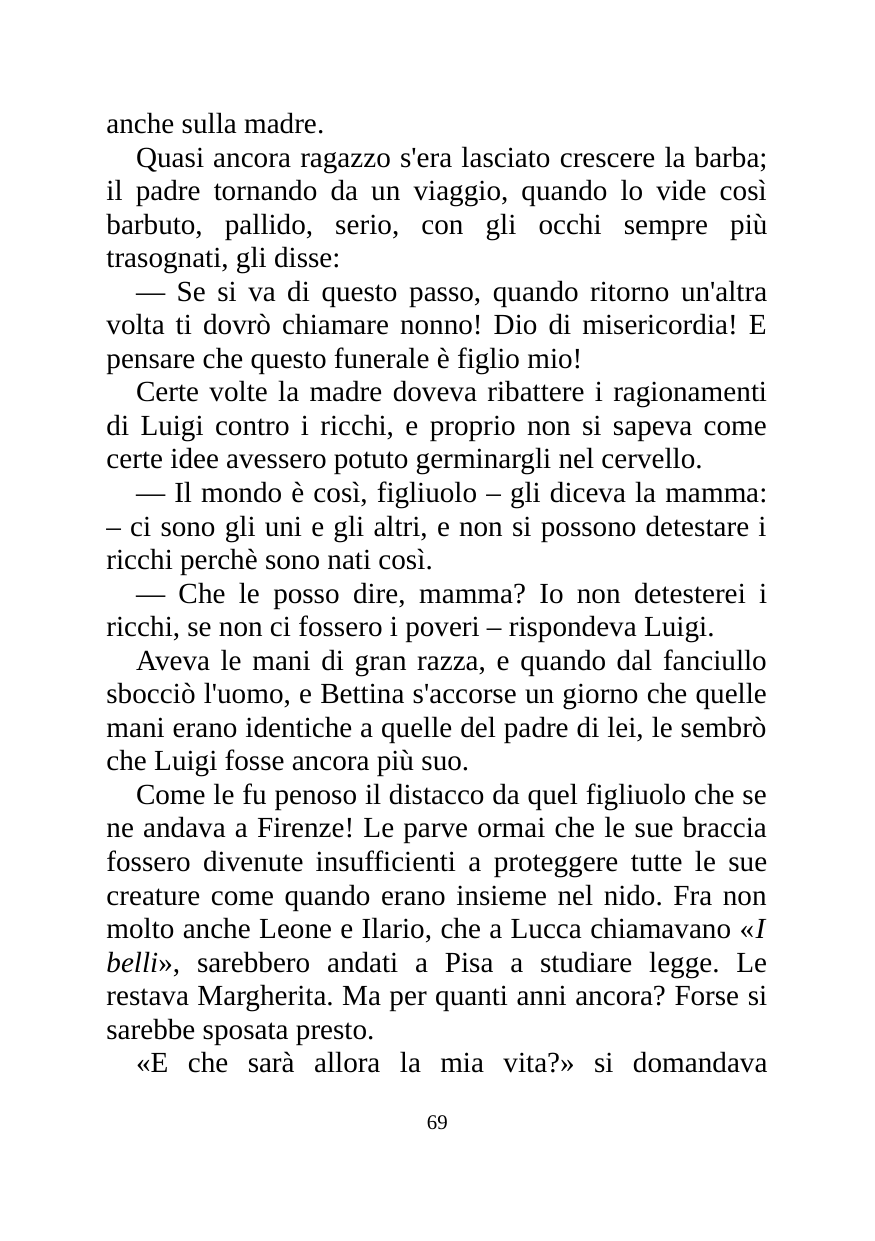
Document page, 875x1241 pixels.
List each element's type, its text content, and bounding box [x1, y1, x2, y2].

text — Che le posso dire, mamma? Io non detesterei i ricchi, se non ci fossero i poveri – rispondeva Luigi. [106, 576, 768, 643]
text «E che sarà allora la mia vita?» si domandava [106, 1045, 768, 1079]
text Aveva le mani di gran razza, e quando dal fanciullo sbocciò l'uomo, e Bettina s'accorse un giorno che quelle mani erano identiche a quelle del padre di lei, le sembrò che Luigi fosse ancora più suo. [106, 643, 768, 777]
text Come le fu penoso il distacco da quel figliuolo che se ne andava a Firenze! Le parve ormai che le sue braccia fossero divenute insufficienti a proteggere tutte le sue creature come quando erano insieme nel nido. Fra non molto anche Leone e Ilario, che a Lucca chiamavano «I belli», sarebbero andati a Pisa a studiare legge. Le restava Margherita. Ma per quanti anni ancora? Forse si sarebbe sposata presto. [106, 777, 768, 1045]
text — Se si va di questo passo, quando ritorno un'altra volta ti dovrò chiamare nonno! Dio di misericordia! E pensare che questo funerale è figlio mio! [106, 274, 768, 374]
text Certe volte la madre doveva ribattere i ragionamenti di Luigi contro i ricchi, e proprio non si sapeva come certe idee avessero potuto germinargli nel cervello. [106, 374, 768, 475]
text — Il mondo è così, figliuolo – gli diceva la mamma: – ci sono gli uni e gli altri, e non si possono detestare i ricchi perchè sono nati così. [106, 475, 768, 576]
text Quasi ancora ragazzo s'era lasciato crescere la barba; il padre tornando da un viaggio, quando lo vide così barbuto, pallido, serio, con gli occhi sempre più trasognati, gli disse: [106, 140, 768, 274]
text anche sulla madre. [106, 106, 768, 140]
